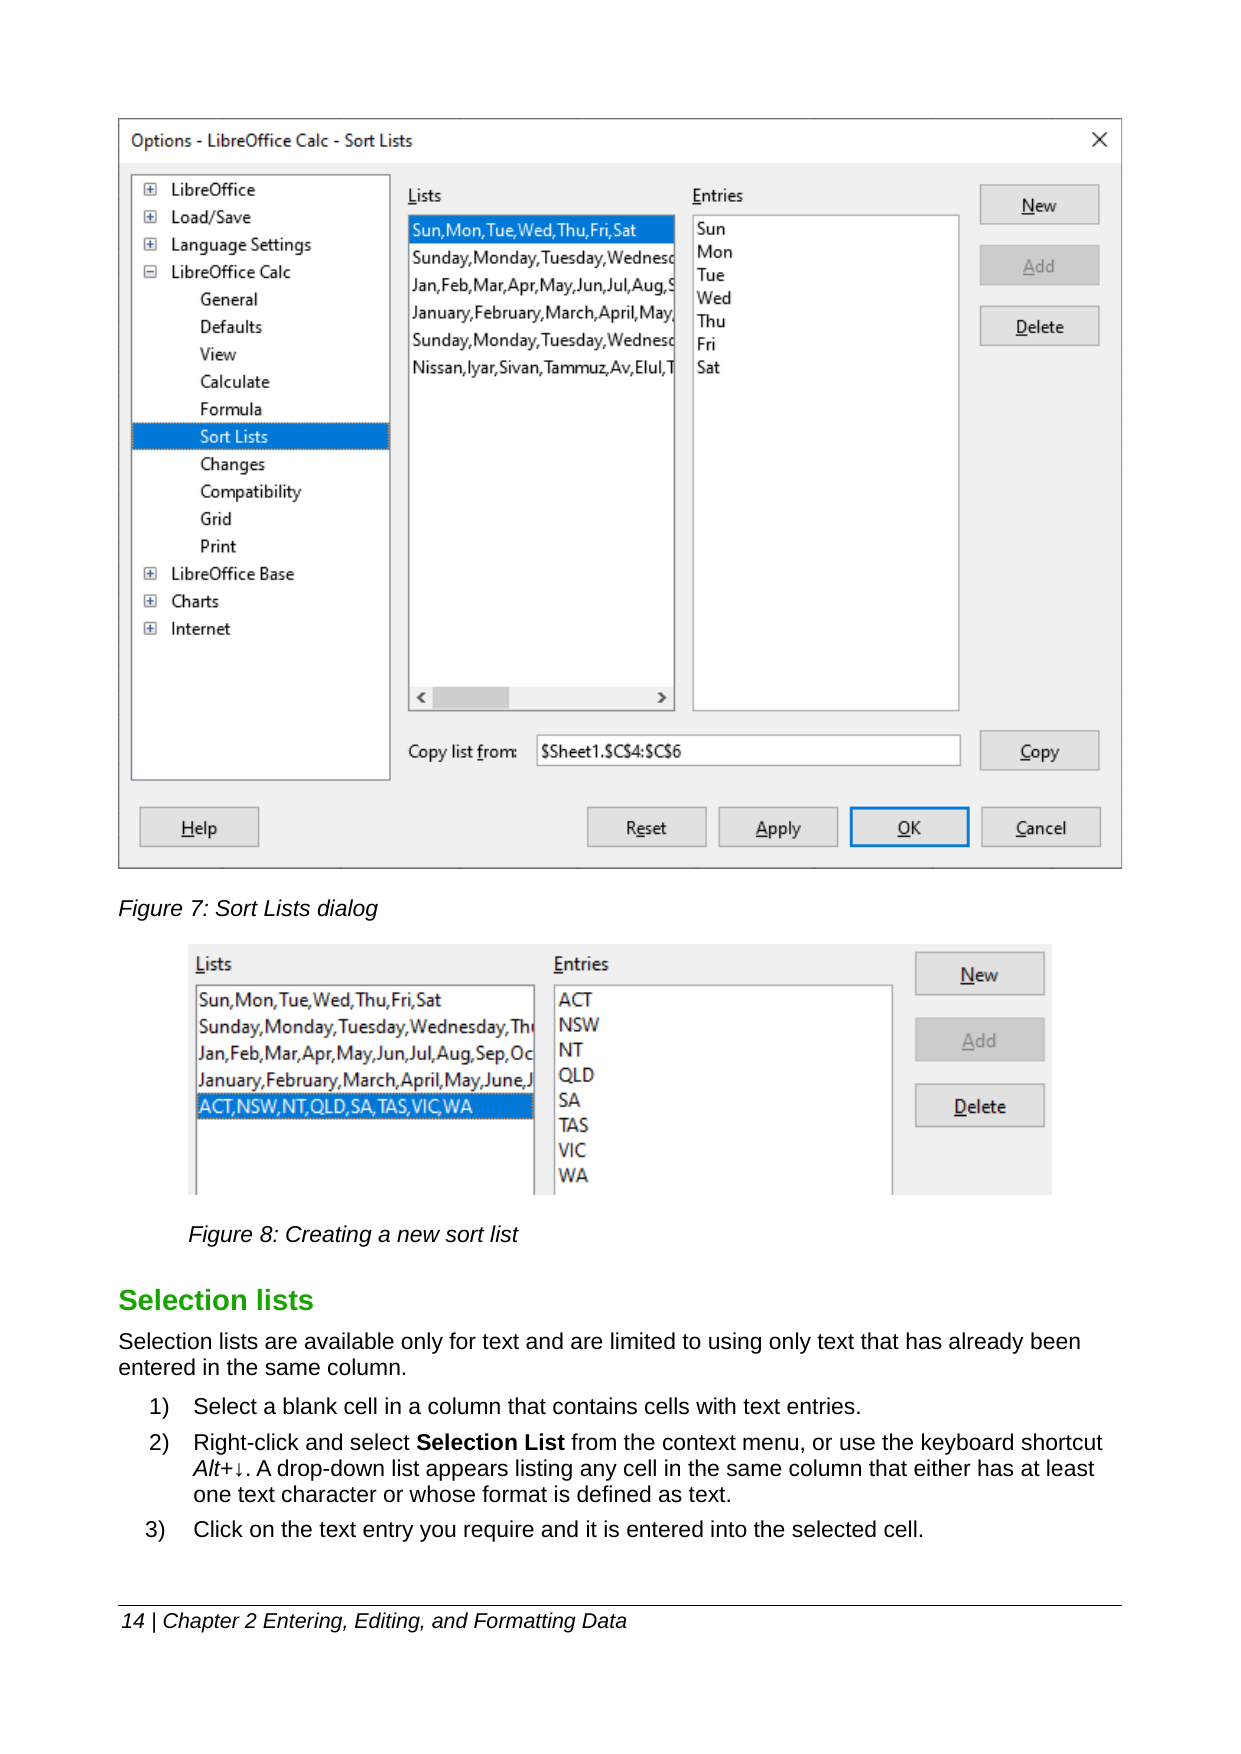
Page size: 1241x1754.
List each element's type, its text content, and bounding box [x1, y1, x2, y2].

list Select a blank cell in a column that contains cells with text entries. [169, 1393, 1122, 1419]
text Selection lists are available only for text and are limited to using only text that has already been entered in the same column. [118, 1328, 1122, 1381]
text Figure 7: Sort Lists dialog [118, 869, 1122, 921]
text Figure 8: Creating a new sort list [188, 1195, 1052, 1247]
picture [118, 118, 1123, 869]
list Right-click and select Selection List from the context menu, or use the keyboard shortcut Alt+↓. A drop-down list appears listing any cell in the same column that either has at least one text character or whose format is defined as text. [169, 1428, 1122, 1507]
list Click on the text entry you require and it is entered into the selected cell. [165, 1516, 1122, 1543]
subtitle Selection lists [118, 1283, 1122, 1316]
picture [188, 944, 1053, 1195]
